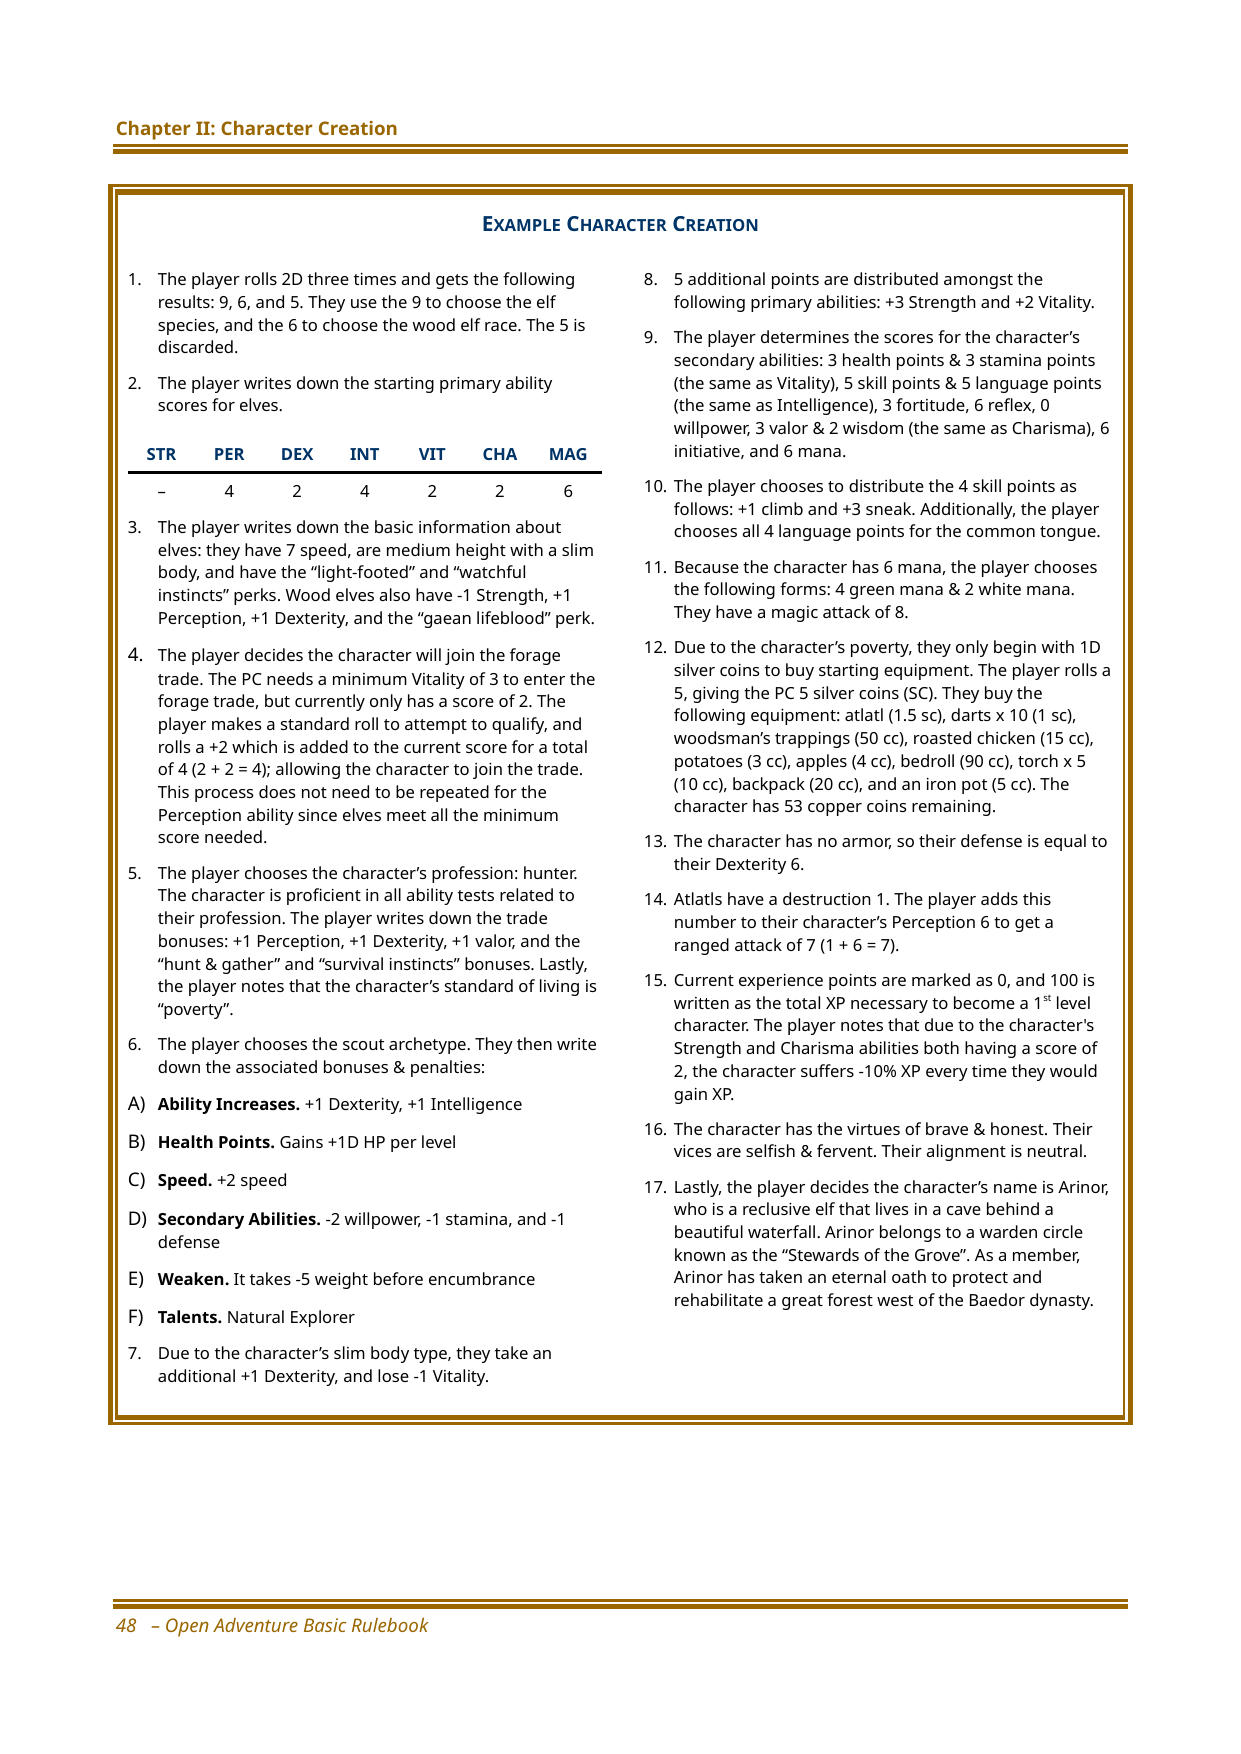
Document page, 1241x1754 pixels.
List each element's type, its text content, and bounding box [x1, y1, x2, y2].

table_cell The player rolls 2D three times and gets the following results: 9, 6, and 5. They use the 9 to choose the elf species, and the 6 to choose the wood elf race. The 5 is discarded. The player writes down the starting primary ability scores for elves. The player writes down the basic information about elves: they have 7 speed, are medium height with a slim body, and have the “light-footed” and “watchful instincts” perks. Wood elves also have -1 Strength, +1 Perception, +1 Dexterity, and the “gaean lifeblood” perk. The player decides the character will join the forage trade. The PC needs a minimum Vitality of 3 to enter the forage trade, but currently only has a score of 2. The player makes a standard roll to attempt to qualify, and rolls a +2 which is added to the current score for a total of 4 (2 + 2 = 4); allowing the character to join the trade. This process does not need to be repeated for the Perception ability since elves meet all the minimum score needed. The player chooses the character’s profession: hunter. The character is proficient in all ability tests related to their profession. The player writes down the trade bonuses: +1 Perception, +1 Dexterity, +1 valor, and the “hunt & gather” and “survival instincts” bonuses. Lastly, the player notes that the character’s standard of living is “poverty”. The player chooses the scout archetype. They then write down the associated bonuses & penalties: Ability Increases. +1 Dexterity, +1 Intelligence Health Points. Gains +1D HP per level Speed. +2 speed Secondary Abilities. -2 willpower, -1 stamina, and -1 defense Weaken. It takes -5 weight before encumbrance Talents. Natural Explorer Due to the character’s slim body type, they take an additional +1 Dexterity, and lose -1 Vitality. [118, 253, 617, 1414]
table_cell 2 [399, 474, 465, 508]
table_header CHA [465, 437, 534, 471]
table_cell 2 [263, 474, 331, 508]
table_cell 2 [465, 474, 534, 508]
table_header VIT [399, 437, 465, 471]
table_cell 4 [195, 474, 263, 508]
table_cell – [128, 474, 195, 508]
table_cell 4 [331, 474, 398, 508]
table_header MAG [534, 437, 602, 471]
table_header PER [195, 437, 263, 471]
table_cell 6 [534, 474, 602, 508]
table_cell [617, 253, 629, 1414]
table_header DEX [263, 437, 331, 471]
table_header STR [128, 437, 195, 471]
table_header Example Character Creation [113, 187, 1128, 253]
table_header INT [331, 437, 398, 471]
table_cell 5 additional points are distributed amongst the following primary abilities: +3 Strength and +2 Vitality. The player determines the scores for the character’s secondary abilities: 3 health points & 3 stamina points (the same as Vitality), 5 skill points & 5 language points (the same as Intelligence), 3 fortitude, 6 reflex, 0 willpower, 3 valor & 2 wisdom (the same as Charisma), 6 initiative, and 6 mana. The player chooses to distribute the 4 skill points as follows: +1 climb and +3 sneak. Additionally, the player chooses all 4 language points for the common tongue. Because the character has 6 mana, the player chooses the following forms: 4 green mana & 2 white mana. They have a magic attack of 8. Due to the character’s poverty, they only begin with 1D silver coins to buy starting equipment. The player rolls a 5, giving the PC 5 silver coins (SC). They buy the following equipment: atlatl (1.5 sc), darts x 10 (1 sc), woodsman’s trappings (50 cc), roasted chicken (15 cc), potatoes (3 cc), apples (4 cc), bedroll (90 cc), torch x 5 (10 cc), backpack (20 cc), and an iron pot (5 cc). The character has 53 copper coins remaining. The character has no armor, so their defense is equal to their Dexterity 6. Atlatls have a destruction 1. The player adds this number to their character’s Perception 6 to get a ranged attack of 7 (1 + 6 = 7). Current experience points are marked as 0, and 100 is written as the total XP necessary to become a 1st level character. The player notes that due to the character's Strength and Charisma abilities both having a score of 2, the character suffers -10% XP every time they would gain XP. The character has the virtues of brave & honest. Their vices are selfish & fervent. Their alignment is neutral. Lastly, the player decides the character’s name is Arinor, who is a reclusive elf that lives in a cave behind a beautiful waterfall. Arinor belongs to a warden circle known as the “Stewards of the Grove”. As a member, Arinor has taken an eternal oath to protect and rehabilitate a great forest west of the Baedor dynasty. [629, 253, 1123, 1414]
